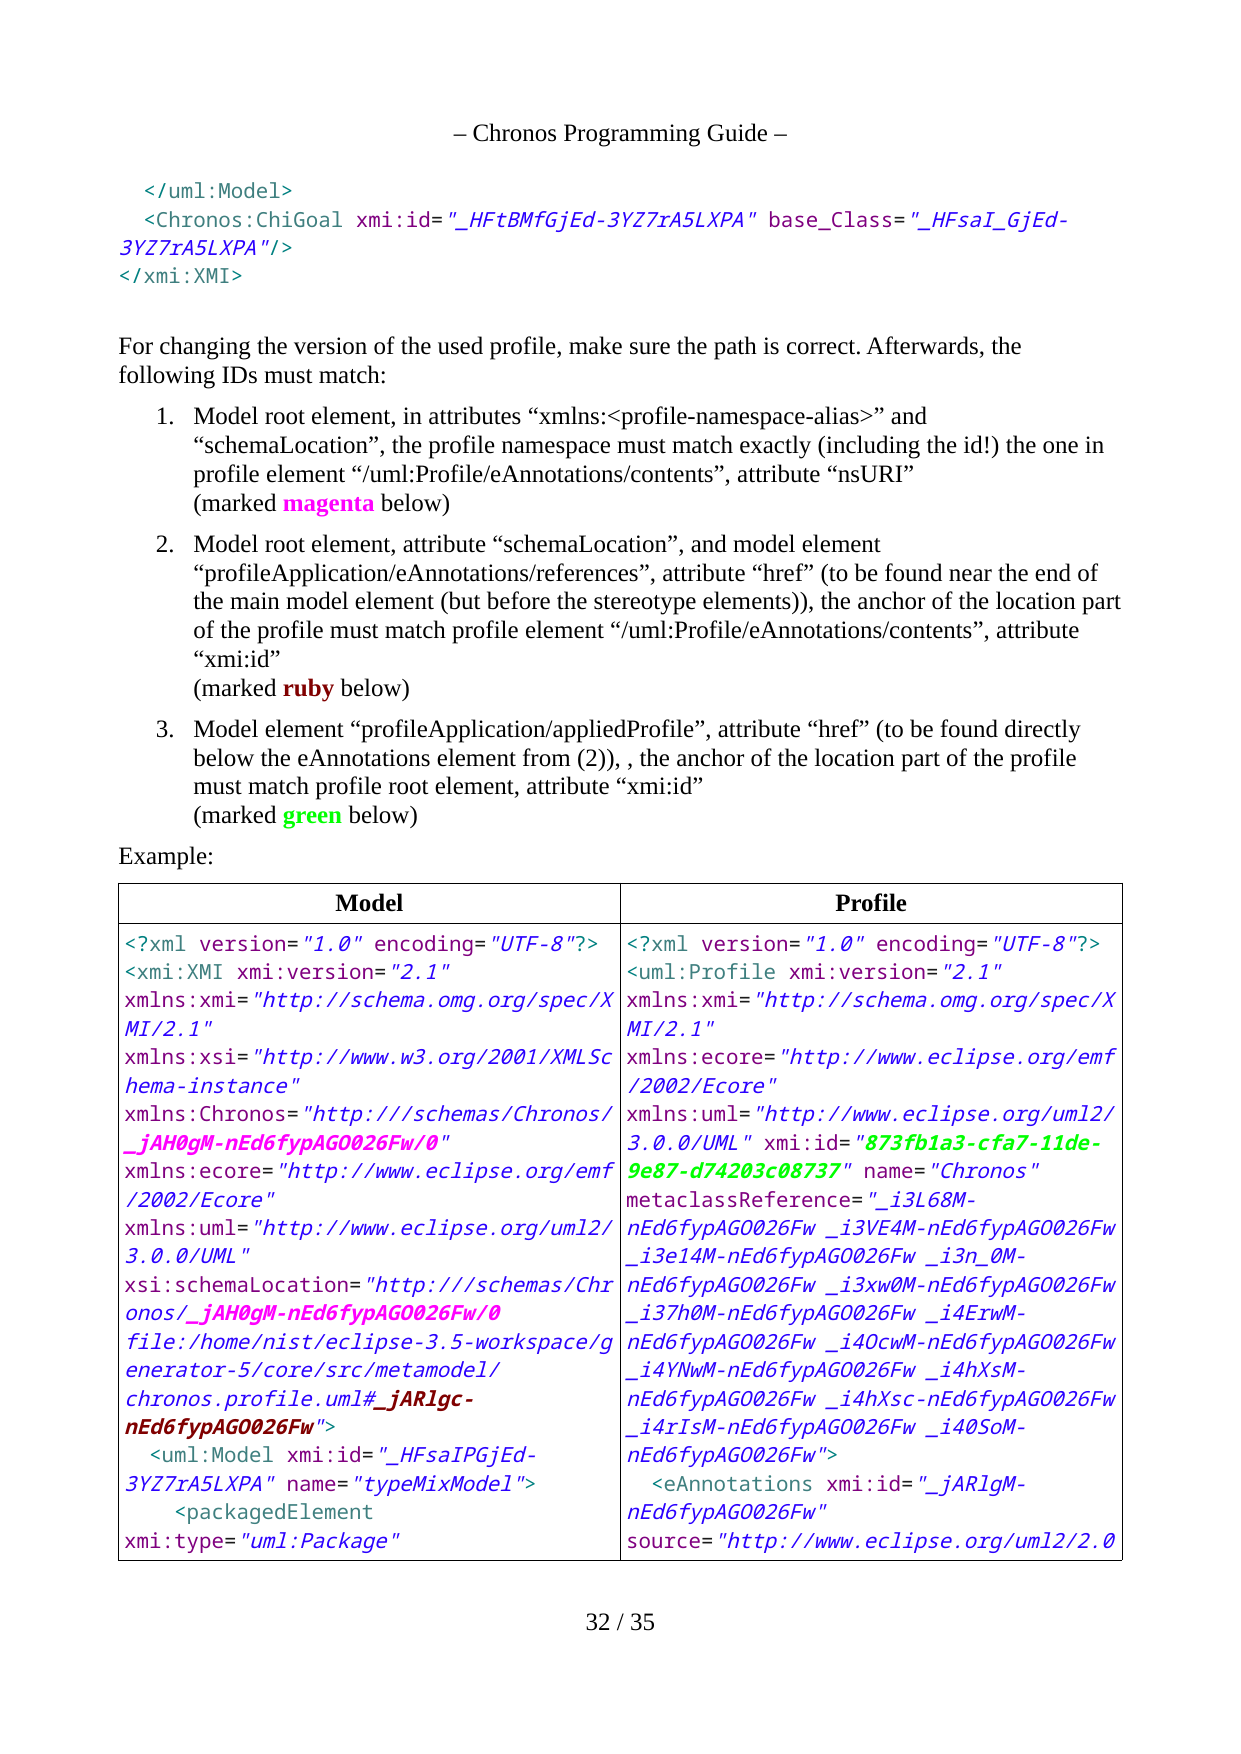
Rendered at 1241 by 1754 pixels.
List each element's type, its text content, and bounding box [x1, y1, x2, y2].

table_cell <?xml version="1.0" encoding="UTF-8"?> <xmi:XMI xmi:version="2.1" xmlns:xmi="http://schema.omg.org/spec/XMI/2.1" xmlns:xsi="http://www.w3.org/2001/XMLSchema-instance" xmlns:Chronos="http:///schemas/Chronos/_jAH0gM-nEd6fypAGO026Fw/0" xmlns:ecore="http://www.eclipse.org/emf/2002/Ecore" xmlns:uml="http://www.eclipse.org/uml2/3.0.0/UML" xsi:schemaLocation="http:///schemas/Chronos/_jAH0gM-nEd6fypAGO026Fw/0 file:/home/nist/eclipse-3.5-workspace/generator-5/core/src/metamodel/chronos.profile.uml#_jARlgc-nEd6fypAGO026Fw"> <uml:Model xmi:id="_HFsaIPGjEd-3YZ7rA5LXPA" name="typeMixModel"> <packagedElement xmi:type="uml:Package" [119, 924, 620, 1560]
list Model root element, attribute “schemaLocation”, and model element “profileApplication/eAnnotations/references”, attribute “href” (to be found near the end of the main model element (but before the stereotype elements)), the anchor of the location part of the profile must match profile element “/uml:Profile/eAnnotations/contents”, attribute “xmi:id” (marked ruby below) [156, 529, 1122, 701]
text </xmi:XMI> [118, 262, 1122, 290]
text </uml:Model> [118, 176, 1122, 205]
text For changing the version of the used profile, make sure the path is correct. Afterwards, the following IDs must match: [118, 331, 1122, 389]
list Model root element, in attributes “xmlns:<profile-namespace-alias>” and “schemaLocation”, the profile namespace must match exactly (including the id!) the one in profile element “/uml:Profile/eAnnotations/contents”, attribute “nsURI” (marked magenta below) [156, 401, 1122, 516]
table_cell <?xml version="1.0" encoding="UTF-8"?> <uml:Profile xmi:version="2.1" xmlns:xmi="http://schema.omg.org/spec/XMI/2.1" xmlns:ecore="http://www.eclipse.org/emf/2002/Ecore" xmlns:uml="http://www.eclipse.org/uml2/3.0.0/UML" xmi:id="873fb1a3-cfa7-11de-9e87-d74203c08737" name="Chronos" metaclassReference="_i3L68M-nEd6fypAGO026Fw _i3VE4M-nEd6fypAGO026Fw _i3e14M-nEd6fypAGO026Fw _i3n_0M-nEd6fypAGO026Fw _i3xw0M-nEd6fypAGO026Fw _i37h0M-nEd6fypAGO026Fw _i4ErwM-nEd6fypAGO026Fw _i4OcwM-nEd6fypAGO026Fw _i4YNwM-nEd6fypAGO026Fw _i4hXsM-nEd6fypAGO026Fw _i4hXsc-nEd6fypAGO026Fw _i4rIsM-nEd6fypAGO026Fw _i40SoM-nEd6fypAGO026Fw"> <eAnnotations xmi:id="_jARlgM-nEd6fypAGO026Fw" source="http://www.eclipse.org/uml2/2.0 [621, 924, 1122, 1560]
table_header Profile [621, 884, 1122, 923]
text <Chronos:ChiGoal xmi:id="_HFtBMfGjEd-3YZ7rA5LXPA" base_Class="_HFsaI_GjEd-3YZ7rA5LXPA"/> [118, 205, 1122, 262]
list Model element “profileApplication/appliedProfile”, attribute “href” (to be found directly below the eAnnotations element from (2)), , the anchor of the location part of the profile must match profile root element, attribute “xmi:id” (marked green below) [156, 714, 1122, 829]
text Example: [118, 841, 1122, 870]
table_header Model [119, 884, 620, 923]
